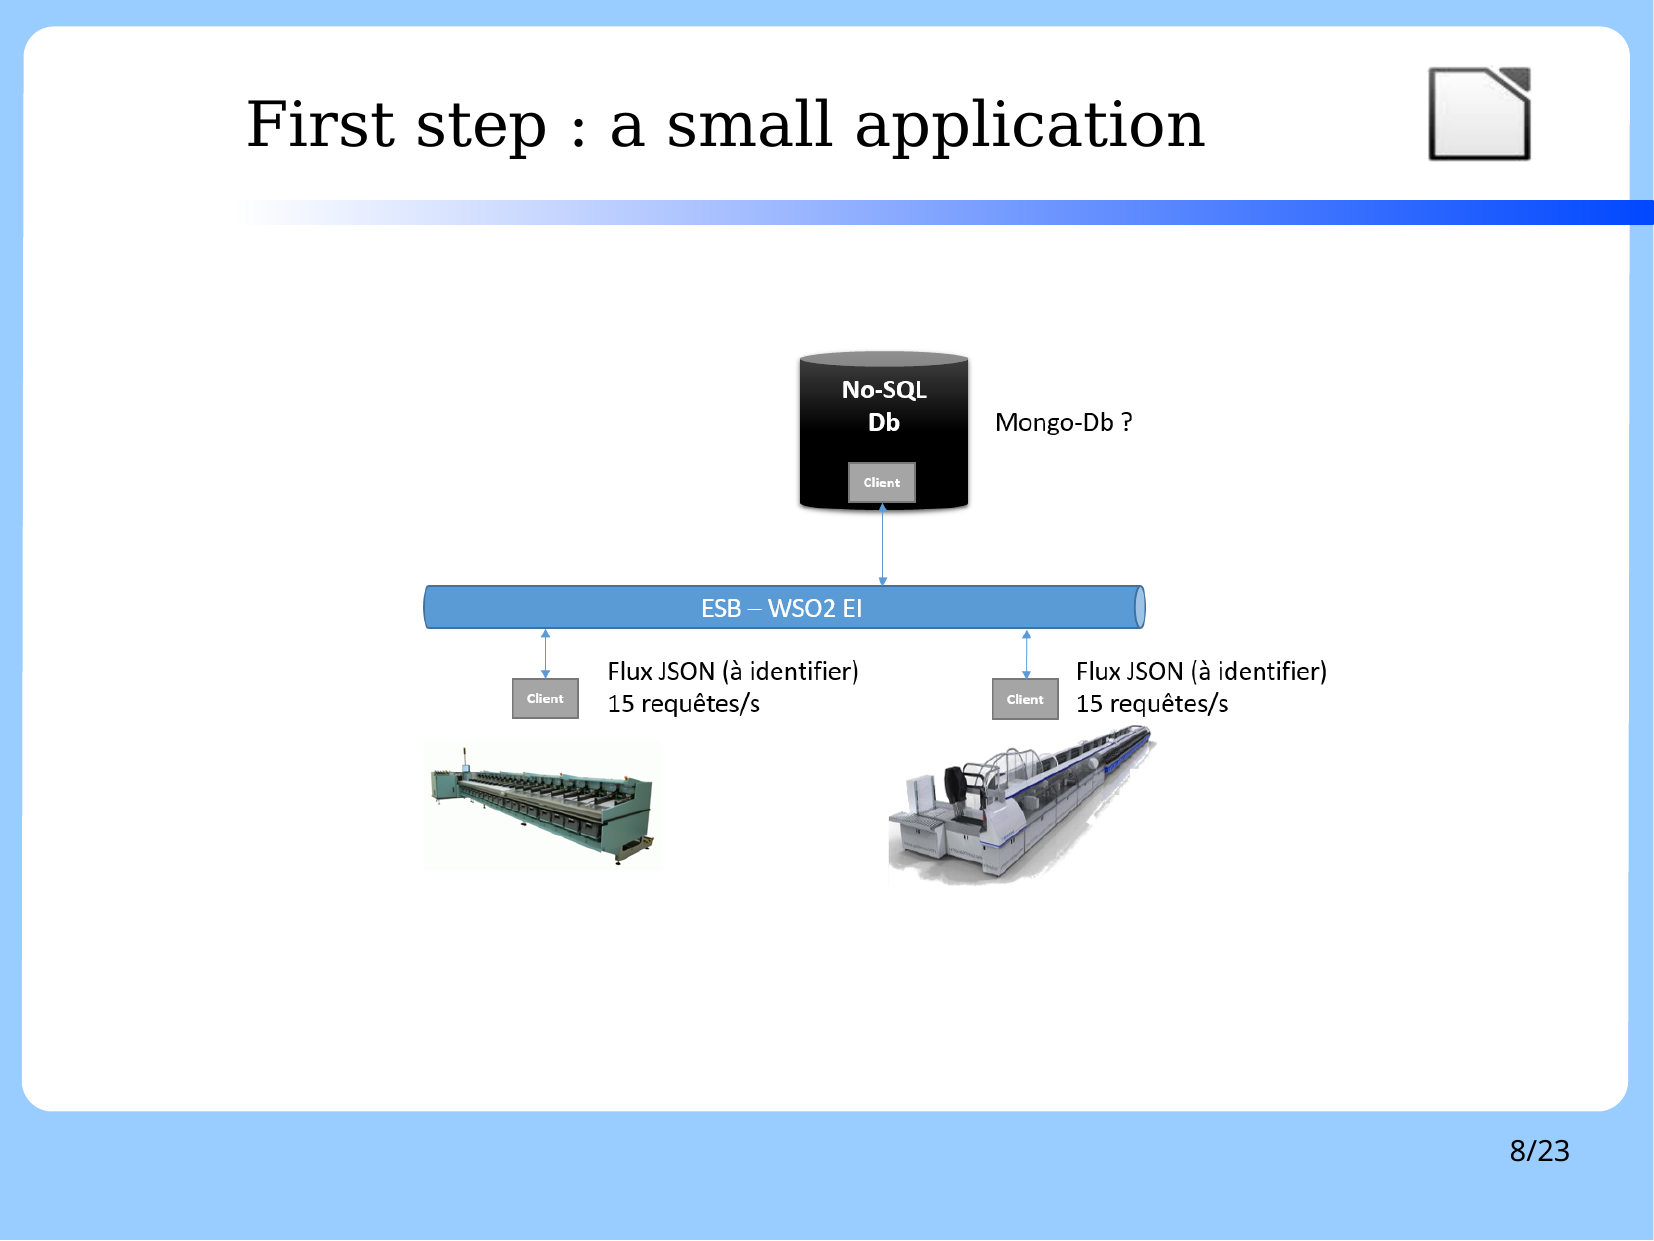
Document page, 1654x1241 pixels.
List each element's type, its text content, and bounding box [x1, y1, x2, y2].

picture [1417, 47, 1562, 177]
picture [295, 295, 1359, 936]
title First step : a small application [82, 49, 1371, 201]
